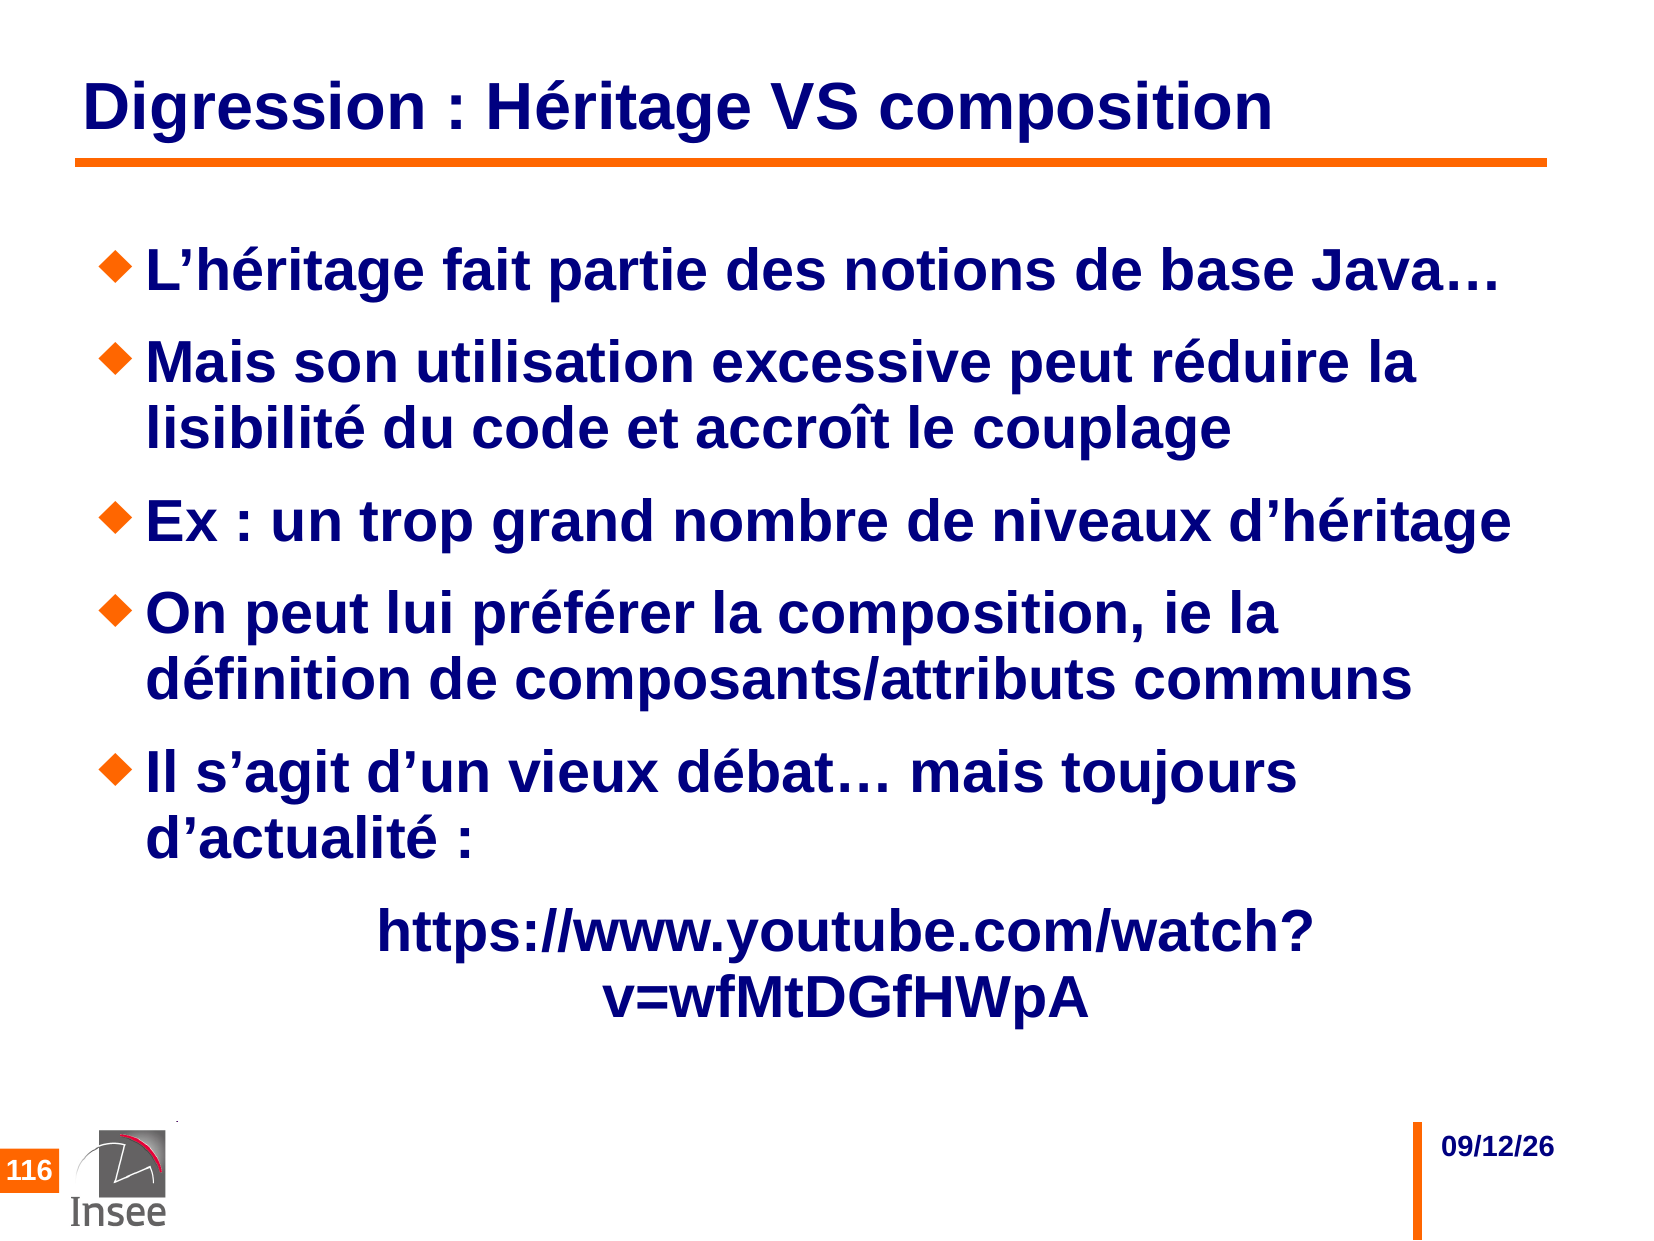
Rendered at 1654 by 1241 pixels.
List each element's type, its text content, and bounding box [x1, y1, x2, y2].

title Digression : Héritage VS composition [82, 49, 1619, 163]
picture [62, 1121, 178, 1241]
list L’héritage fait partie des notions de base Java… Mais son utilisation excessive peut réduire la lisibilité du code et accroît le couplage Ex : un trop grand nombre de niveaux d’héritage On peut lui préférer la composition, ie la définition de composants/attributs communs Il s’agit d’un vieux débat… mais toujours d’actualité : https://www.youtube.com/watch?v=wfMtDGfHWpA [82, 236, 1548, 1087]
